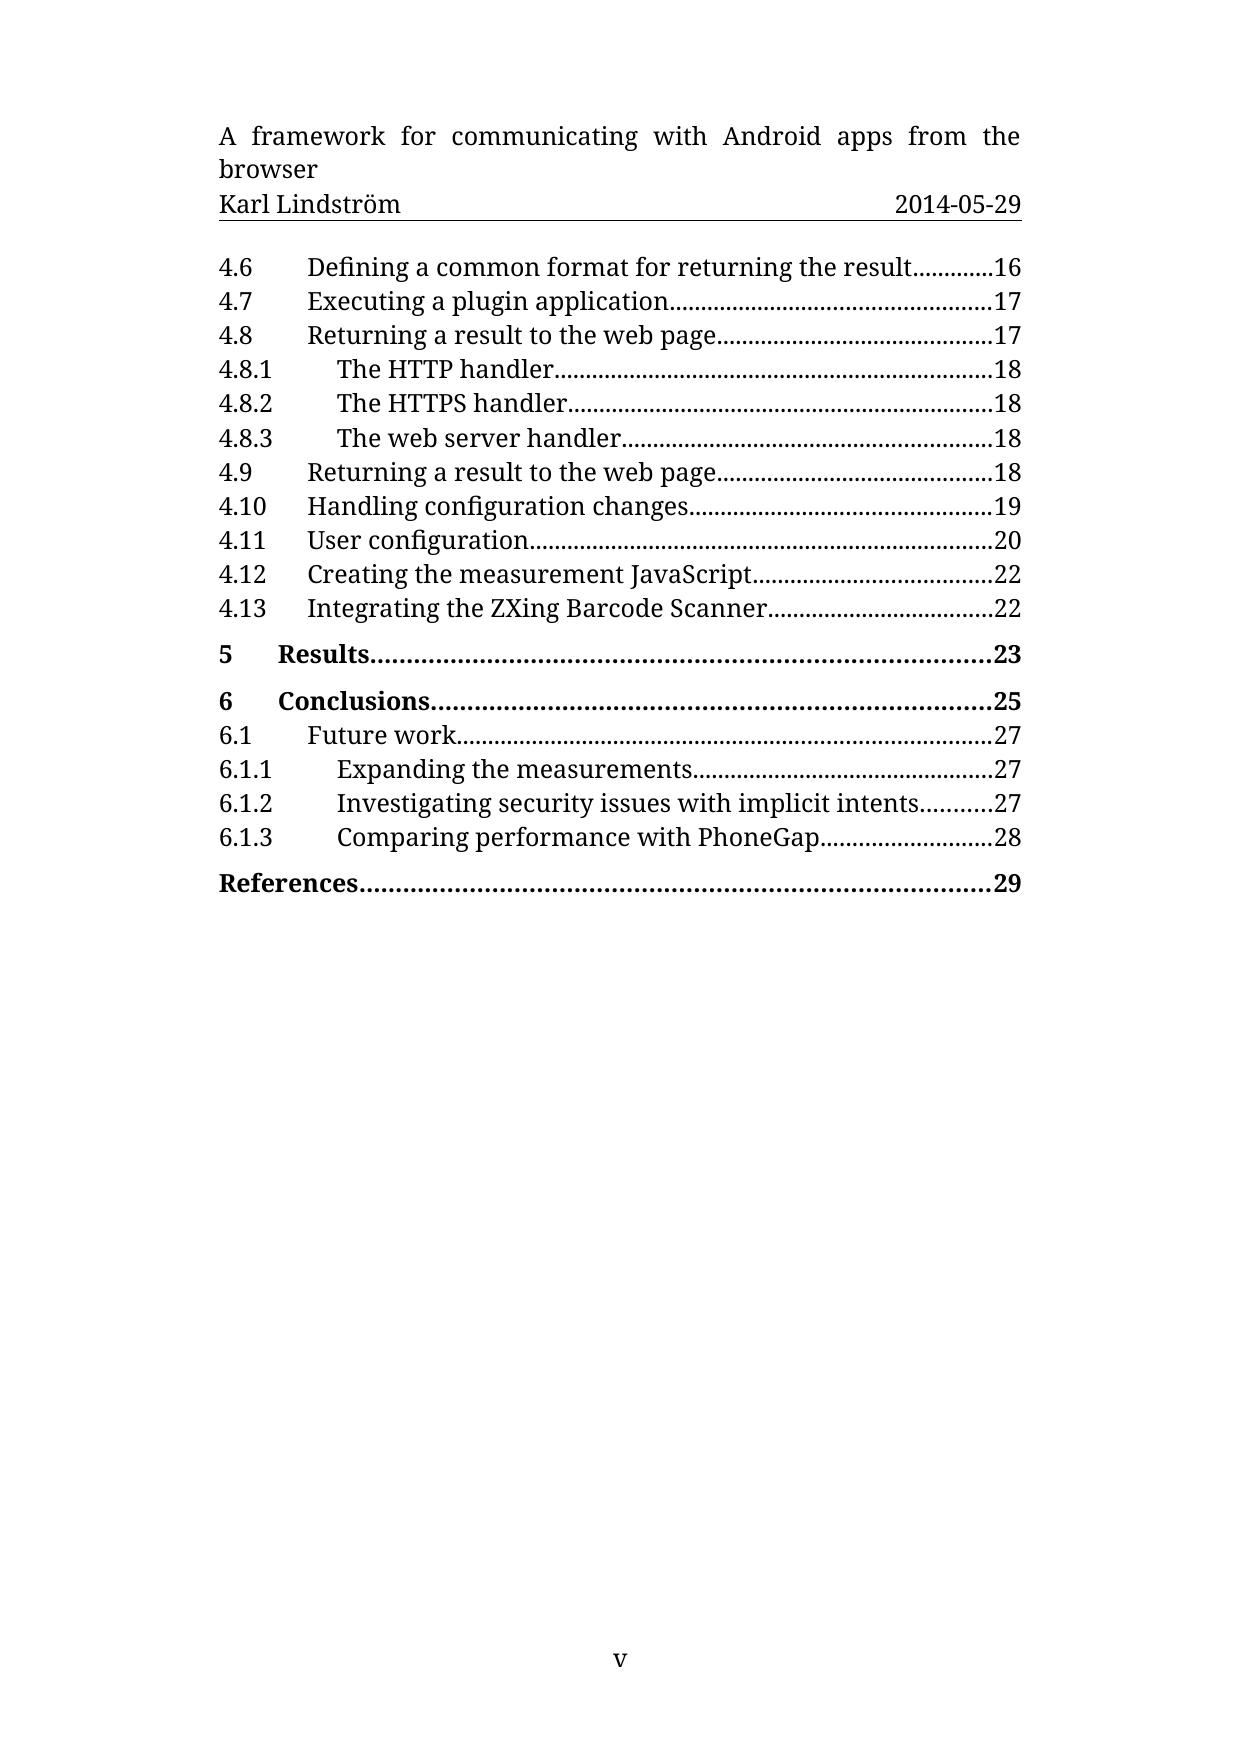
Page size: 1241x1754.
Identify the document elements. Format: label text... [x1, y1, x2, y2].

text 4.12 Creating the measurement JavaScript 22 [218, 556, 1022, 591]
text References 29 [218, 866, 1022, 900]
text 6.1.1 Expanding the measurements 27 [218, 752, 1022, 786]
text 4.10 Handling configuration changes 19 [218, 488, 1022, 522]
text 4.8.2 The HTTPS handler 18 [218, 386, 1022, 420]
text 4.13 Integrating the ZXing Barcode Scanner 22 [218, 591, 1022, 624]
text 5 Results 23 [218, 637, 1022, 671]
text 6.1.2 Investigating security issues with implicit intents 27 [218, 786, 1022, 820]
text 4.11 User configuration 20 [218, 522, 1022, 556]
text 6.1.3 Comparing performance with PhoneGap 28 [218, 820, 1022, 854]
text 4.8.3 The web server handler 18 [218, 420, 1022, 454]
text 4.6 Defining a common format for returning the result 16 [218, 250, 1022, 284]
text 6.1 Future work 27 [218, 717, 1022, 752]
text 4.7 Executing a plugin application 17 [218, 284, 1022, 318]
text 4.9 Returning a result to the web page 18 [218, 454, 1022, 488]
text 4.8.1 The HTTP handler 18 [218, 352, 1022, 386]
text 4.8 Returning a result to the web page 17 [218, 318, 1022, 352]
text 6 Conclusions 25 [218, 683, 1022, 717]
